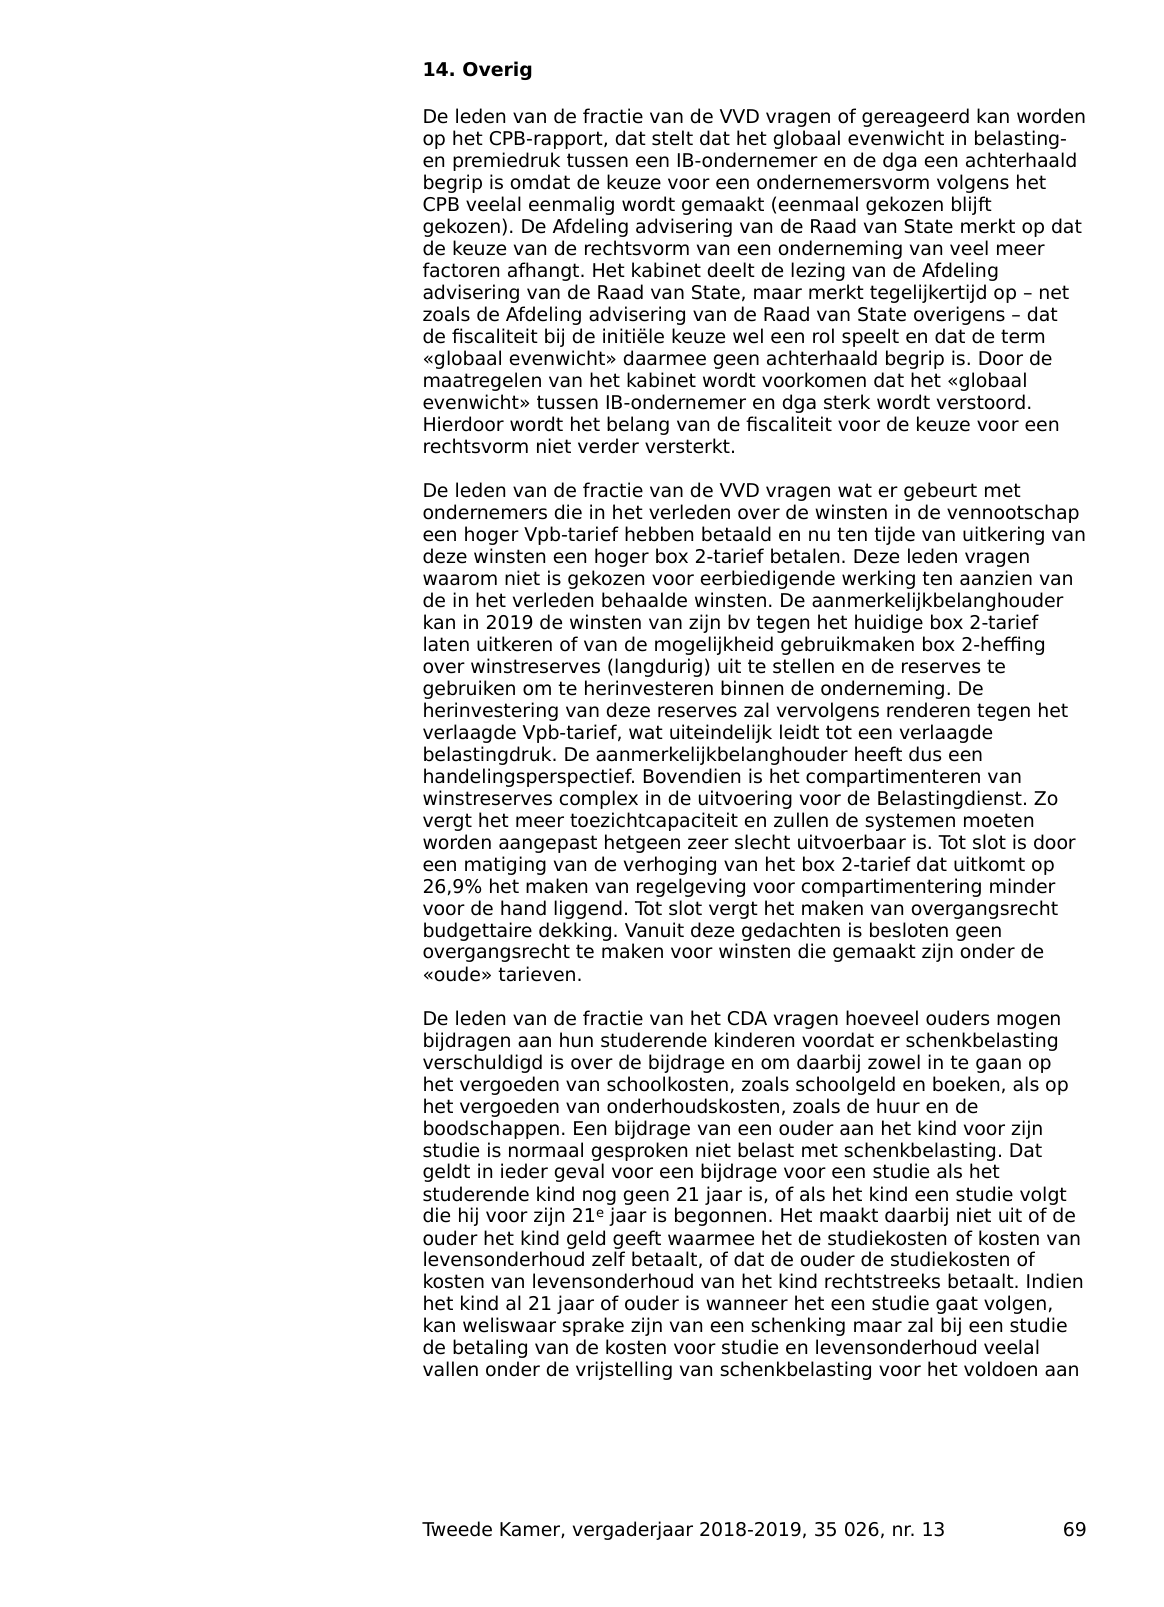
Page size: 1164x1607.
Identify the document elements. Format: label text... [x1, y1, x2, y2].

text De leden van de fractie van het CDA vragen hoeveel ouders mogen bijdragen aan hun studerende kinderen voordat er schenkbelasting verschuldigd is over de bijdrage en om daarbij zowel in te gaan op het vergoeden van schoolkosten, zoals schoolgeld en boeken, als op het vergoeden van onderhoudskosten, zoals de huur en de boodschappen. Een bijdrage van een ouder aan het kind voor zijn studie is normaal gesproken niet belast met schenkbelasting. Dat geldt in ieder geval voor een bijdrage voor een studie als het studerende kind nog geen 21 jaar is, of als het kind een studie volgt die hij voor zijn 21e jaar is begonnen. Het maakt daarbij niet uit of de ouder het kind geld geeft waarmee het de studiekosten of kosten van levensonderhoud zelf betaalt, of dat de ouder de studiekosten of kosten van levensonderhoud van het kind rechtstreeks betaalt. Indien het kind al 21 jaar of ouder is wanneer het een studie gaat volgen, kan weliswaar sprake zijn van een schenking maar zal bij een studie de betaling van de kosten voor studie en levensonderhoud veelal vallen onder de vrijstelling van schenkbelasting voor het voldoen aan [422, 1008, 1087, 1381]
text De leden van de fractie van de VVD vragen of gereageerd kan worden op het CPB-rapport, dat stelt dat het globaal evenwicht in belasting- en premiedruk tussen een IB-ondernemer en de dga een achterhaald begrip is omdat de keuze voor een ondernemersvorm volgens het CPB veelal eenmalig wordt gemaakt (eenmaal gekozen blijft gekozen). De Afdeling advisering van de Raad van State merkt op dat de keuze van de rechtsvorm van een onderneming van veel meer factoren afhangt. Het kabinet deelt de lezing van de Afdeling advisering van de Raad van State, maar merkt tegelijkertijd op – net zoals de Afdeling advisering van de Raad van State overigens – dat de fiscaliteit bij de initiële keuze wel een rol speelt en dat de term «globaal evenwicht» daarmee geen achterhaald begrip is. Door de maatregelen van het kabinet wordt voorkomen dat het «globaal evenwicht» tussen IB-ondernemer en dga sterk wordt verstoord. Hierdoor wordt het belang van de fiscaliteit voor de keuze voor een rechtsvorm niet verder versterkt. [422, 106, 1087, 458]
subtitle 14. Overig [422, 59, 1087, 81]
text De leden van de fractie van de VVD vragen wat er gebeurt met ondernemers die in het verleden over de winsten in de vennootschap een hoger Vpb-tarief hebben betaald en nu ten tijde van uitkering van deze winsten een hoger box 2-tarief betalen. Deze leden vragen waarom niet is gekozen voor eerbiedigende werking ten aanzien van de in het verleden behaalde winsten. De aanmerkelijkbelanghouder kan in 2019 de winsten van zijn bv tegen het huidige box 2-tarief laten uitkeren of van de mogelijkheid gebruikmaken box 2-heffing over winstreserves (langdurig) uit te stellen en de reserves te gebruiken om te herinvesteren binnen de onderneming. De herinvestering van deze reserves zal vervolgens renderen tegen het verlaagde Vpb-tarief, wat uiteindelijk leidt tot een verlaagde belastingdruk. De aanmerkelijkbelanghouder heeft dus een handelingsperspectief. Bovendien is het compartimenteren van winstreserves complex in de uitvoering voor de Belastingdienst. Zo vergt het meer toezichtcapaciteit en zullen de systemen moeten worden aangepast hetgeen zeer slecht uitvoerbaar is. Tot slot is door een matiging van de verhoging van het box 2-tarief dat uitkomt op 26,9% het maken van regelgeving voor compartimentering minder voor de hand liggend. Tot slot vergt het maken van overgangsrecht budgettaire dekking. Vanuit deze gedachten is besloten geen overgangsrecht te maken voor winsten die gemaakt zijn onder de «oude» tarieven. [422, 480, 1087, 985]
